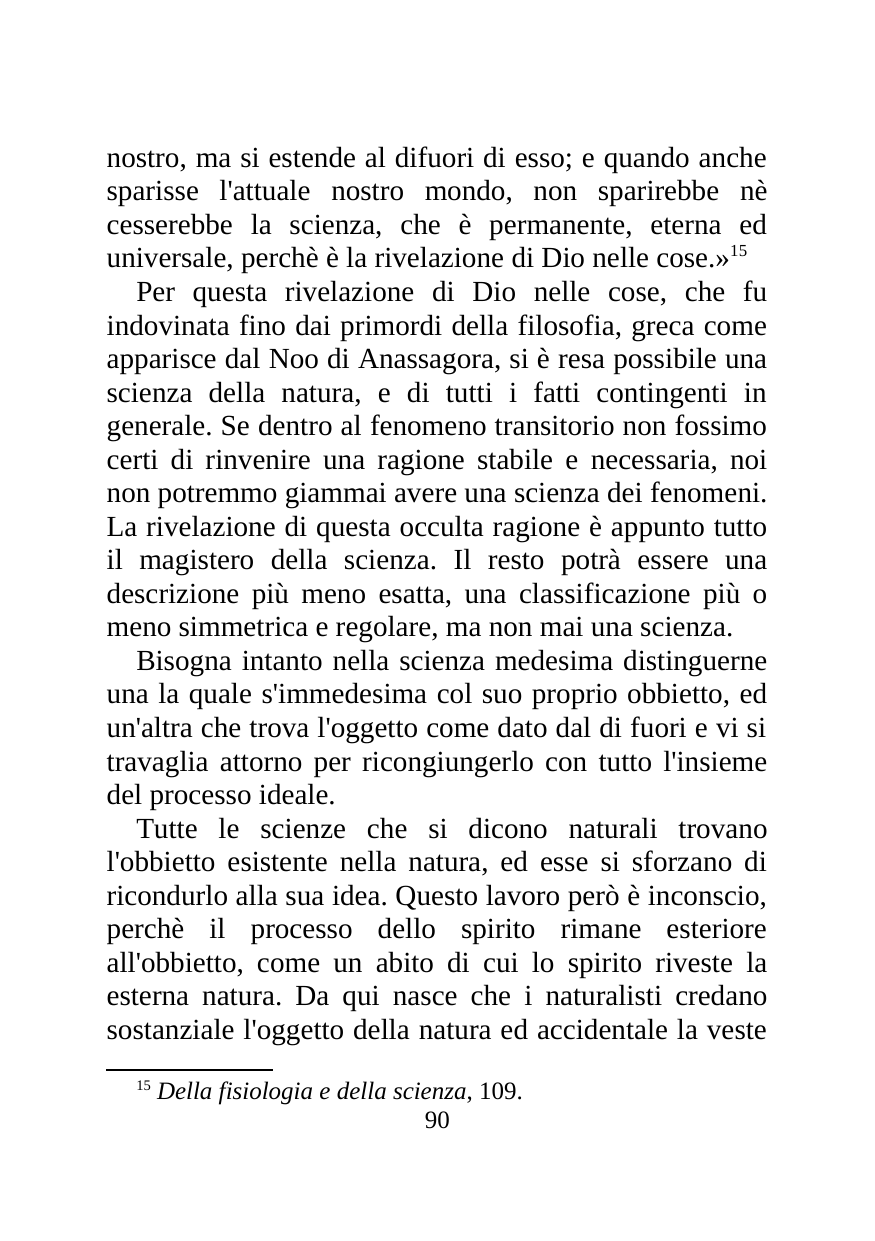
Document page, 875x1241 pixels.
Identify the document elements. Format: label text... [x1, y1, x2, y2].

text nostro, ma si estende al difuori di esso; e quando anche sparisse l'attuale nostro mondo, non sparirebbe nè cesserebbe la scienza, che è permanente, eterna ed universale, perchè è la rivelazione di Dio nelle cose.»5 [106, 140, 768, 274]
text 5 Della fisiologia e della scienza, 109. [106, 1076, 768, 1105]
text Tutte le scienze che si dicono naturali trovano l'obbietto esistente nella natura, ed esse si sforzano di ricondurlo alla sua idea. Questo lavoro però è inconscio, perchè il processo dello spirito rimane esteriore all'obbietto, come un abito di cui lo spirito riveste la esterna natura. Da qui nasce che i naturalisti credano sostanziale l'oggetto della natura ed accidentale la veste [106, 811, 768, 1046]
text Bisogna intanto nella scienza medesima distinguerne una la quale s'immedesima col suo proprio obbietto, ed un'altra che trova l'oggetto come dato dal di fuori e vi si travaglia attorno per ricongiungerlo con tutto l'insieme del processo ideale. [106, 643, 768, 811]
text Per questa rivelazione di Dio nelle cose, che fu indovinata fino dai primordi della filosofia, greca come apparisce dal Noo di Anassagora, si è resa possibile una scienza della natura, e di tutti i fatti contingenti in generale. Se dentro al fenomeno transitorio non fossimo certi di rinvenire una ragione stabile e necessaria, noi non potremmo giammai avere una scienza dei fenomeni. La rivelazione di questa occulta ragione è appunto tutto il magistero della scienza. Il resto potrà essere una descrizione più meno esatta, una classificazione più o meno simmetrica e regolare, ma non mai una scienza. [106, 274, 768, 643]
